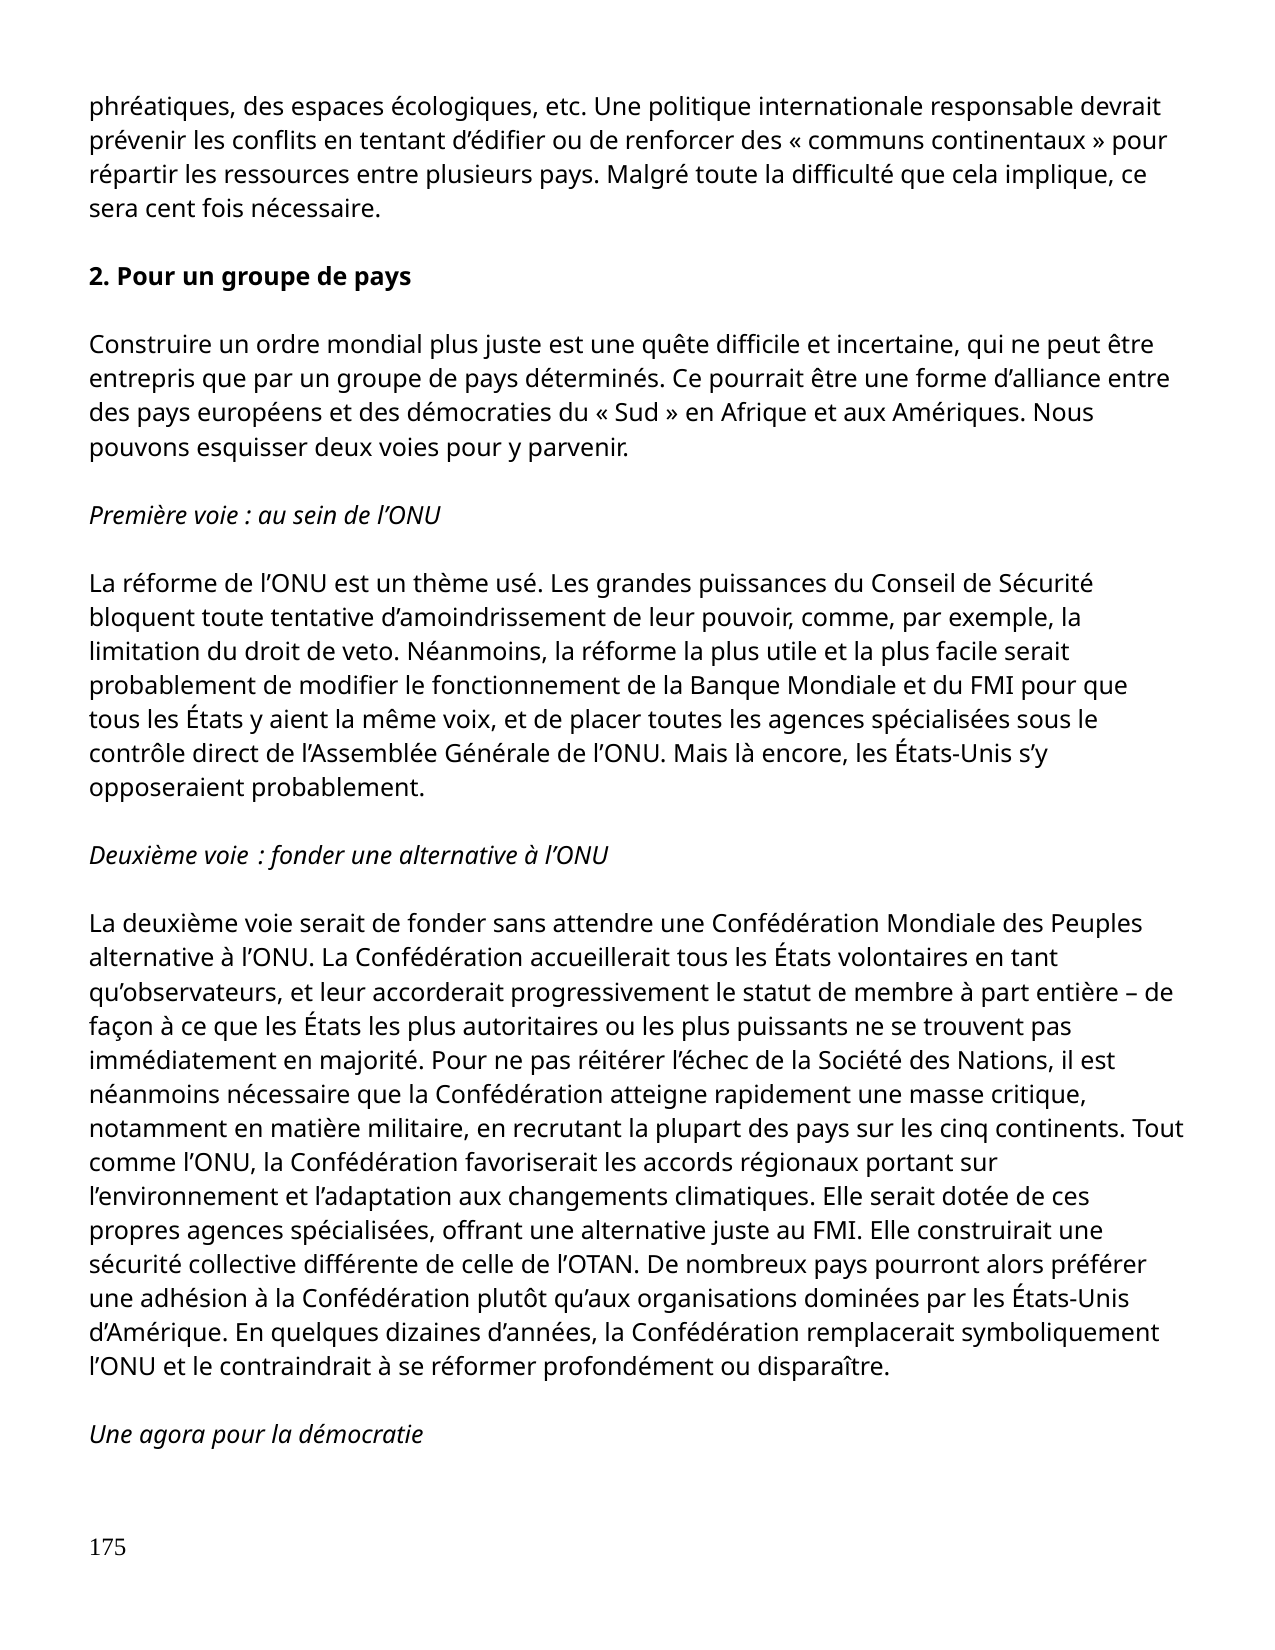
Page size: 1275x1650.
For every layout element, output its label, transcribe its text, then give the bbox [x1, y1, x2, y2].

text La deuxième voie serait de fonder sans attendre une Confédération Mondiale des Peuples alternative à l’ONU. La Confédération accueillerait tous les États volontaires en tant qu’observateurs, et leur accorderait progressivement le statut de membre à part entière – de façon à ce que les États les plus autoritaires ou les plus puissants ne se trouvent pas immédiatement en majorité. Pour ne pas réitérer l’échec de la Société des Nations, il est néanmoins nécessaire que la Confédération atteigne rapidement une masse critique, notamment en matière militaire, en recrutant la plupart des pays sur les cinq continents. Tout comme l’ONU, la Confédération favoriserait les accords régionaux portant sur l’environnement et l’adaptation aux changements climatiques. Elle serait dotée de ces propres agences spécialisées, offrant une alternative juste au FMI. Elle construirait une sécurité collective différente de celle de l’OTAN. De nombreux pays pourront alors préférer une adhésion à la Confédération plutôt qu’aux organisations dominées par les États-Unis d’Amérique. En quelques dizaines d’années, la Confédération remplacerait symboliquement l’ONU et le contraindrait à se réformer profondément ou disparaître. [88, 906, 1186, 1383]
text La réforme de l’ONU est un thème usé. Les grandes puissances du Conseil de Sécurité bloquent toute tentative d’amoindrissement de leur pouvoir, comme, par exemple, la limitation du droit de veto. Néanmoins, la réforme la plus utile et la plus facile serait probablement de modifier le fonctionnement de la Banque Mondiale et du FMI pour que tous les États y aient la même voix, et de placer toutes les agences spécialisées sous le contrôle direct de l’Assemblée Générale de l’ONU. Mais là encore, les États-Unis s’y opposeraient probablement. [88, 565, 1186, 804]
text Construire un ordre mondial plus juste est une quête difficile et incertaine, qui ne peut être entrepris que par un groupe de pays déterminés. Ce pourrait être une forme d’alliance entre des pays européens et des démocraties du « Sud » en Afrique et aux Amériques. Nous pouvons esquisser deux voies pour y parvenir. [88, 327, 1186, 463]
text phréatiques, des espaces écologiques, etc. Une politique internationale responsable devrait prévenir les conflits en tentant d’édifier ou de renforcer des « communs continentaux » pour répartir les ressources entre plusieurs pays. Malgré toute la difficulté que cela implique, ce sera cent fois nécessaire. [88, 88, 1186, 225]
text Première voie : au sein de l’ONU [88, 497, 1186, 531]
text Deuxième voie : fonder une alternative à l’ONU [88, 838, 1186, 872]
text Une agora pour la démocratie [88, 1417, 1186, 1451]
text 2. Pour un groupe de pays [88, 259, 1186, 293]
